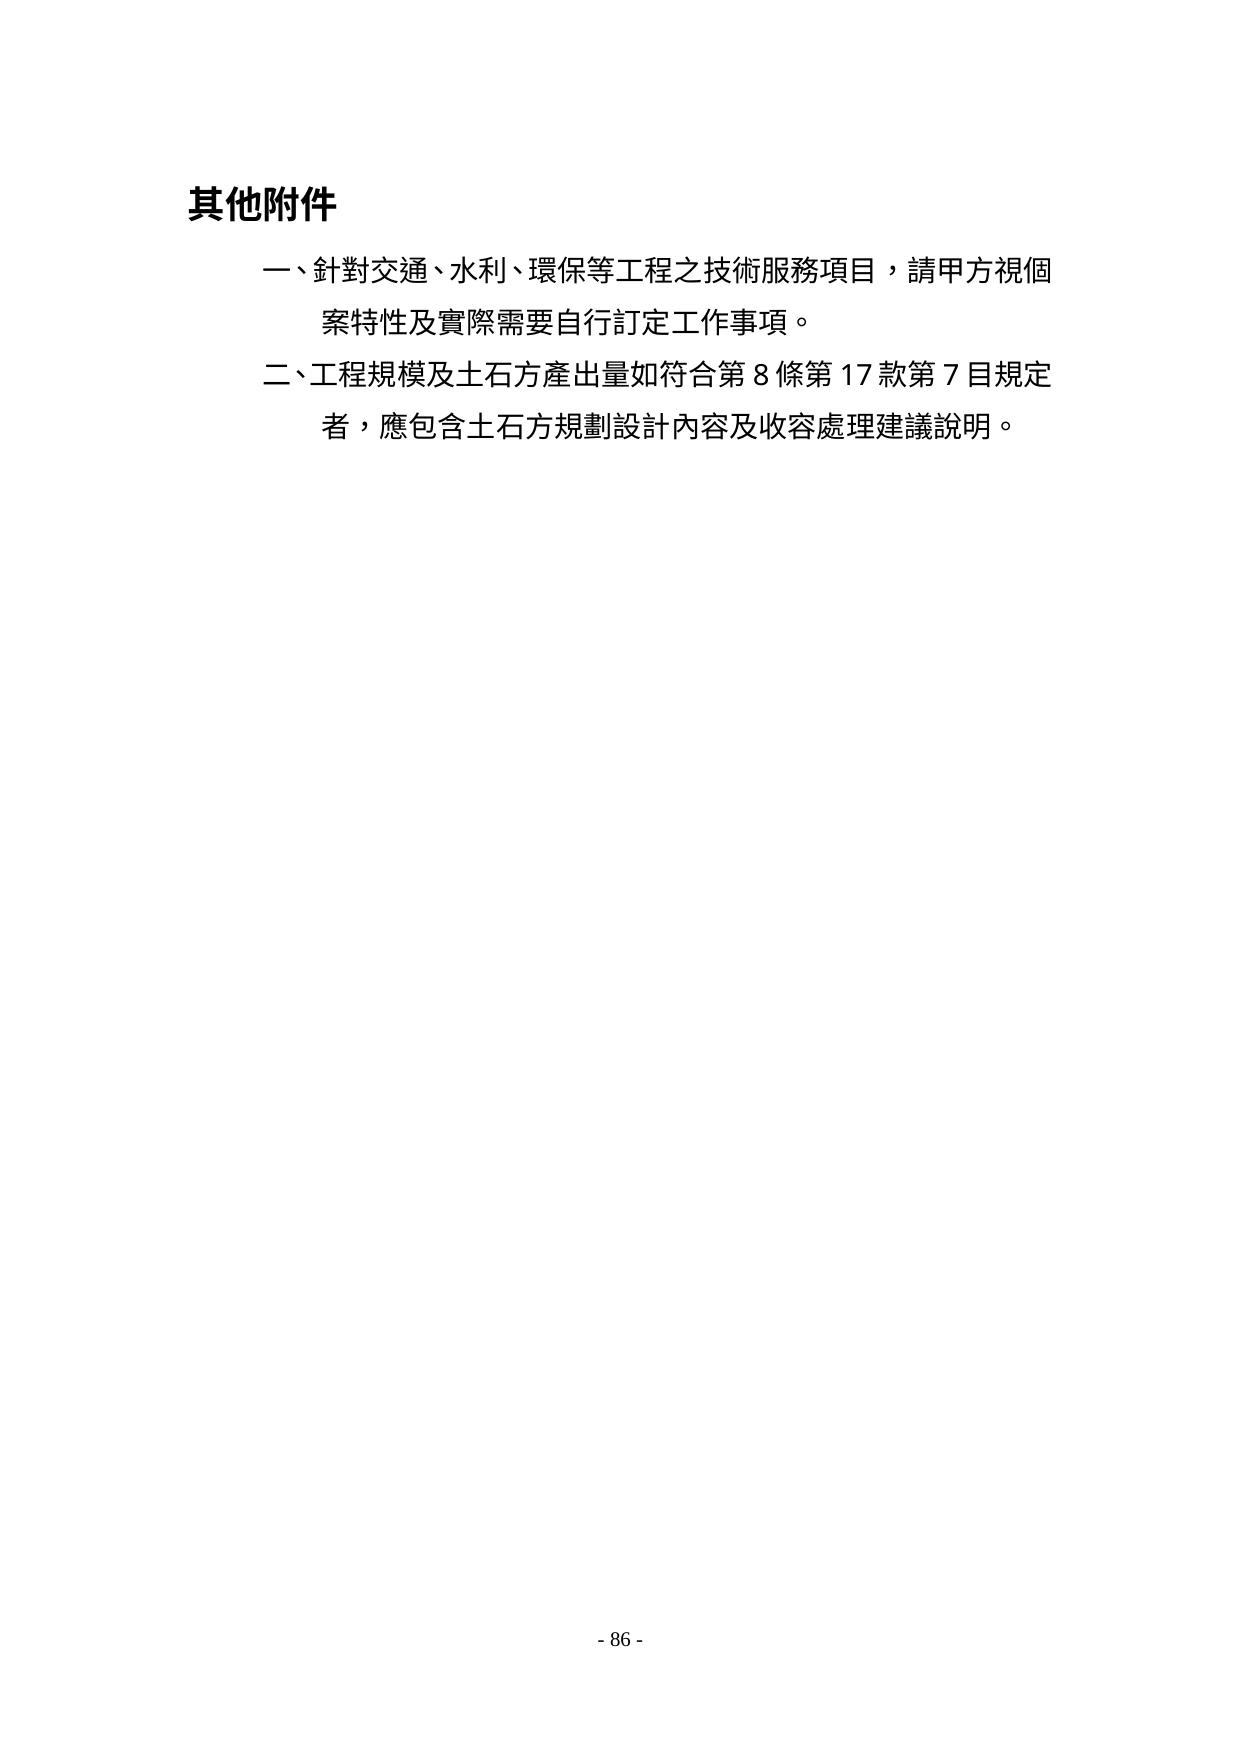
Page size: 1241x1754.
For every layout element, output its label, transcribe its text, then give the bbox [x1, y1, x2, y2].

text 其他附件 [187, 164, 1053, 239]
text 一、針對交通、水利、環保等工程之技術服務項目，請甲方視個案特性及實際需要自行訂定工作事項。 [262, 239, 1053, 344]
text 二、工程規模及土石方產出量如符合第8條第17款第7目規定者，應包含土石方規劃設計內容及收容處理建議說明。 [262, 344, 1053, 448]
